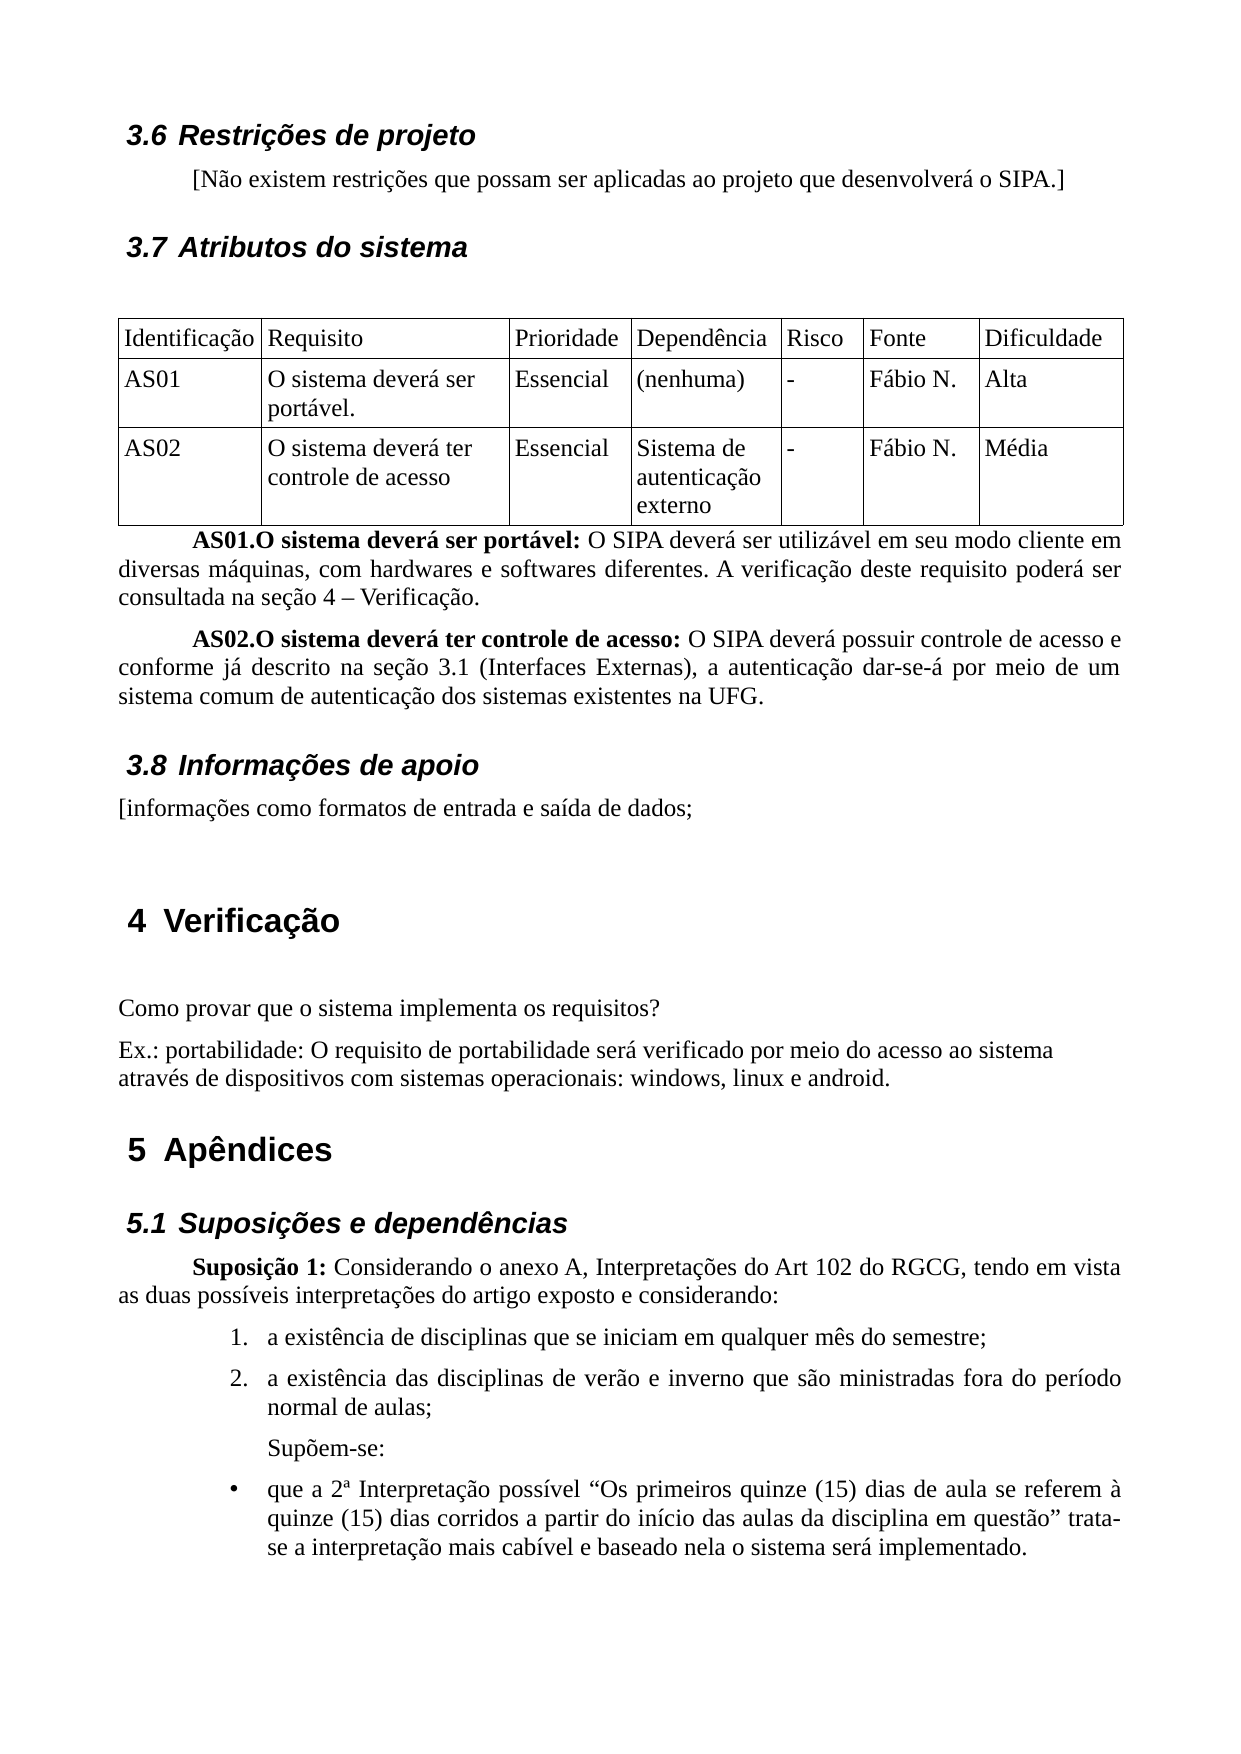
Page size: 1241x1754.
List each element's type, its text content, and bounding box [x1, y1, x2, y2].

table_header Dependência [632, 319, 781, 358]
text [Não existem restrições que possam ser aplicadas ao projeto que desenvolverá o SIPA.] [118, 164, 1122, 193]
subtitle Verificação [118, 901, 1122, 940]
text [informações como formatos de entrada e saída de dados; [118, 793, 1122, 822]
table_cell - [782, 428, 863, 525]
subtitle Suposições e dependências [118, 1206, 1122, 1239]
table_header Requisito [262, 319, 509, 358]
list que a 2ª Interpretação possível “Os primeiros quinze (15) dias de aula se referem à quinze (15) dias corridos a partir do início das aulas da disciplina em questão” trata-se a interpretação mais cabível e baseado nela o sistema será implementado. [229, 1474, 1122, 1561]
text AS02.O sistema deverá ter controle de acesso: O SIPA deverá possuir controle de acesso e conforme já descrito na seção 3.1 (Interfaces Externas), a autenticação dar-se-á por meio de um sistema comum de autenticação dos sistemas existentes na UFG. [118, 624, 1122, 710]
table_cell Essencial [510, 428, 631, 525]
table_header Fonte [864, 319, 979, 358]
table_cell O sistema deverá ter controle de acesso [262, 428, 509, 525]
table_cell AS01 [119, 359, 261, 427]
table_cell Fábio N. [864, 359, 979, 427]
table_cell Alta [980, 359, 1123, 427]
subtitle Atributos do sistema [118, 230, 1122, 264]
text Suposição 1: Considerando o anexo A, Interpretações do Art 102 do RGCG, tendo em vista as duas possíveis interpretações do artigo exposto e considerando: [118, 1252, 1122, 1309]
text Como provar que o sistema implementa os requisitos? [118, 993, 1122, 1022]
subtitle Restrições de projeto [118, 118, 1122, 152]
table_header Identificação [119, 319, 261, 358]
subtitle Informações de apoio [118, 747, 1122, 781]
table_header Prioridade [510, 319, 631, 358]
table_cell Fábio N. [864, 428, 979, 525]
list Supõem-se: [229, 1433, 1122, 1462]
table_cell - [782, 359, 863, 427]
table_header Risco [782, 319, 863, 358]
table_header Dificuldade [980, 319, 1123, 358]
table_cell (nenhuma) [632, 359, 781, 427]
text AS01.O sistema deverá ser portável: O SIPA deverá ser utilizável em seu modo cliente em diversas máquinas, com hardwares e softwares diferentes. A verificação deste requisito poderá ser consultada na seção 4 – Verificação. [118, 526, 1122, 611]
table_cell Sistema de autenticação externo [632, 428, 781, 525]
list a existência das disciplinas de verão e inverno que são ministradas fora do período normal de aulas; [229, 1363, 1122, 1421]
table_cell Essencial [510, 359, 631, 427]
table_cell AS02 [119, 428, 261, 525]
table_cell Média [980, 428, 1123, 525]
table_cell O sistema deverá ser portável. [262, 359, 509, 427]
list a existência de disciplinas que se iniciam em qualquer mês do semestre; [229, 1322, 1122, 1351]
subtitle Apêndices [118, 1130, 1122, 1168]
text Ex.: portabilidade: O requisito de portabilidade será verificado por meio do acesso ao sistema através de dispositivos com sistemas operacionais: windows, linux e android. [118, 1035, 1122, 1092]
